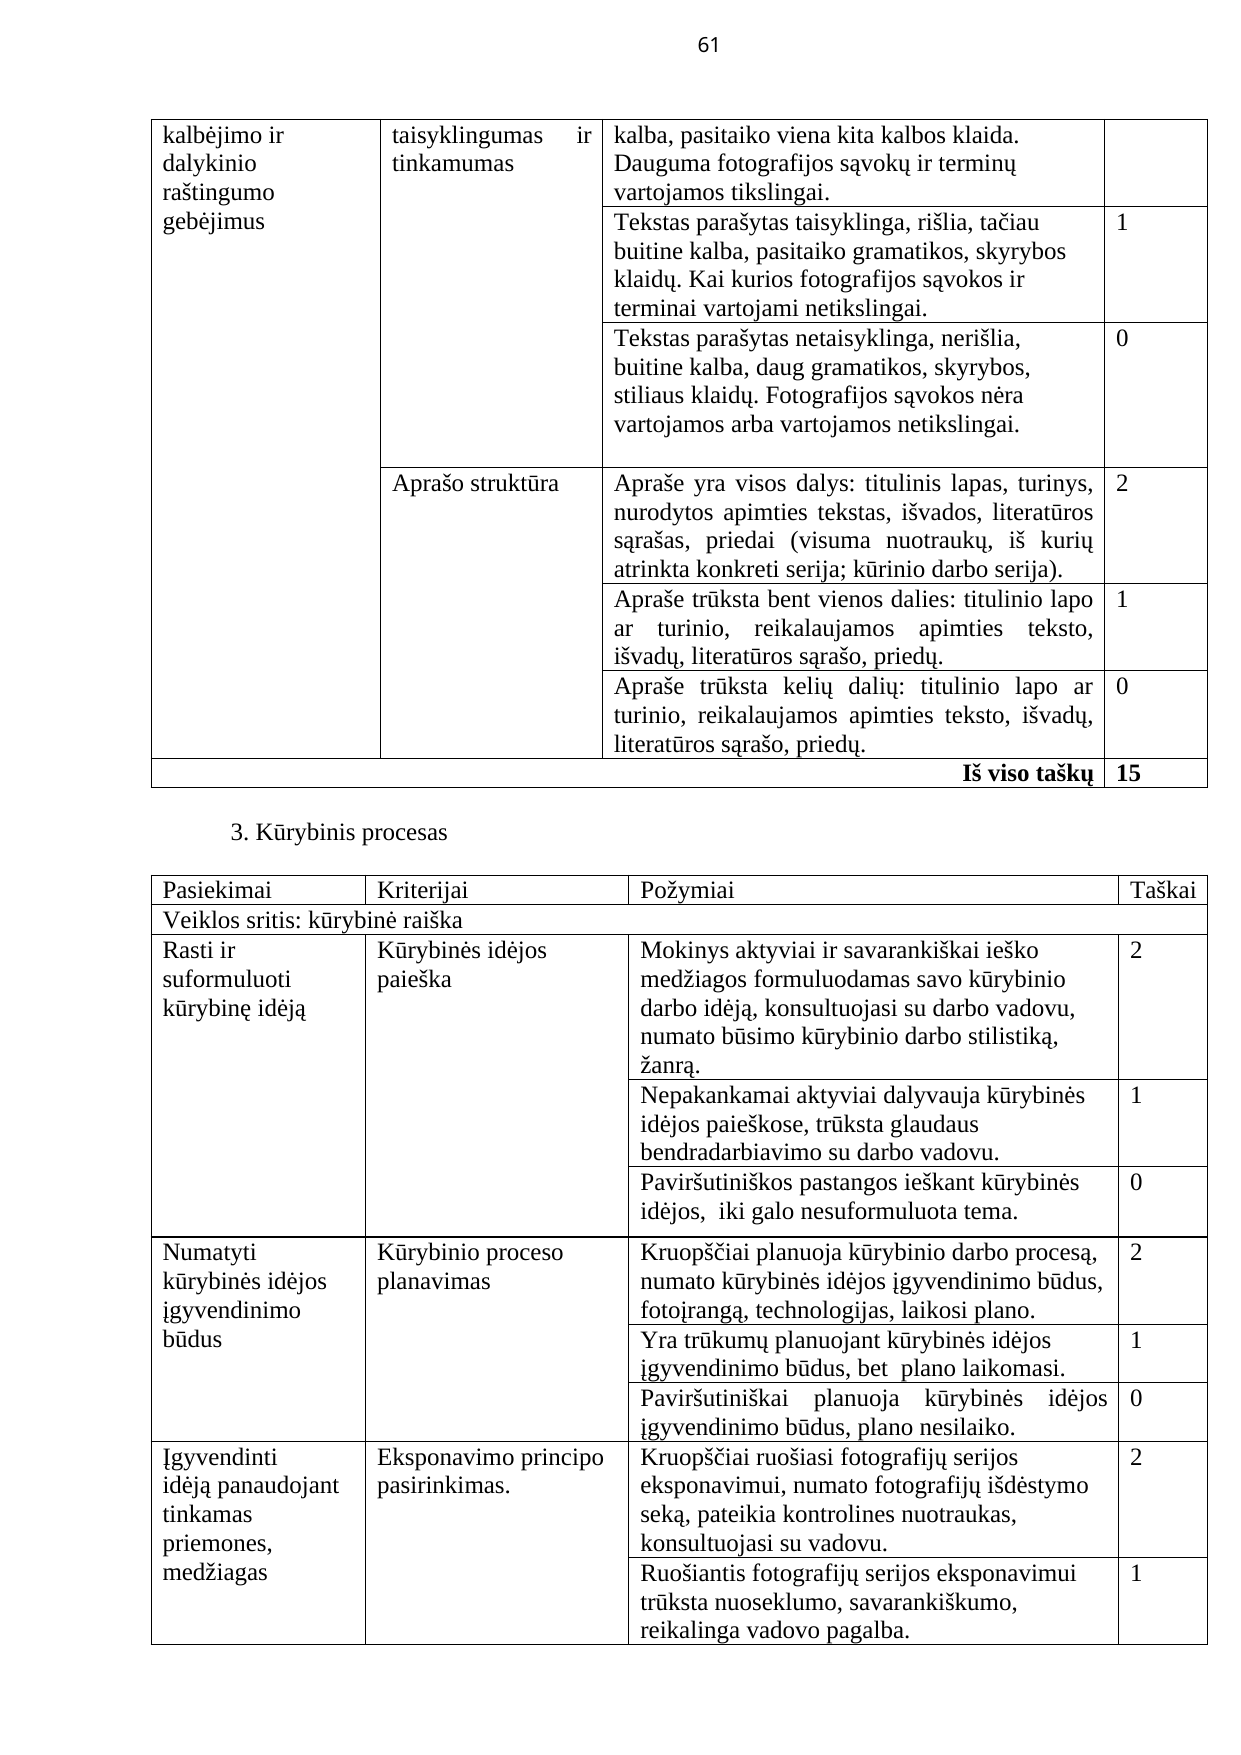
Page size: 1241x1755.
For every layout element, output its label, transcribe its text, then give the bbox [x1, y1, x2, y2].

table_cell 2 [1105, 468, 1207, 583]
table_header Požymiai [629, 876, 1118, 904]
table_cell Nepakankamai aktyviai dalyvauja kūrybinės idėjos paieškose, trūksta glaudaus bendradarbiavimo su darbo vadovu. [629, 1080, 1118, 1166]
table_cell Tekstas parašytas netaisyklinga, nerišlia, buitine kalba, daug gramatikos, skyrybos, stiliaus klaidų. Fotografijos sąvokos nėra vartojamos arba vartojamos netikslingai. [603, 323, 1104, 467]
table_cell 1 [1105, 207, 1207, 322]
table_cell taisyklingumas ir tinkamumas [381, 120, 602, 467]
table_cell Tekstas parašytas taisyklinga, rišlia, tačiau buitine kalba, pasitaiko gramatikos, skyrybos klaidų. Kai kurios fotografijos sąvokos ir terminai vartojami netikslingai. [603, 207, 1104, 322]
table_header Kriterijai [366, 876, 628, 904]
table_cell 0 [1119, 1383, 1207, 1441]
table_cell 1 [1119, 1558, 1207, 1644]
table_cell Mokinys aktyviai ir savarankiškai ieško medžiagos formuluodamas savo kūrybinio darbo idėją, konsultuojasi su darbo vadovu, numato būsimo kūrybinio darbo stilistiką, žanrą. [629, 935, 1118, 1079]
table_cell Aprašo struktūra [381, 468, 602, 757]
table_cell 15 [1105, 759, 1207, 787]
table_cell 2 [1119, 1442, 1207, 1557]
table_cell Apraše trūksta bent vienos dalies: titulinio lapo ar turinio, reikalaujamos apimties teksto, išvadų, literatūros sąrašo, priedų. [603, 584, 1104, 670]
table_cell Eksponavimo principo pasirinkimas. [366, 1442, 628, 1644]
text 3. Kūrybinis procesas [177, 817, 1182, 846]
table_cell Kūrybinio proceso planavimas [366, 1238, 628, 1441]
table_cell kalba, pasitaiko viena kita kalbos klaida. Dauguma fotografijos sąvokų ir terminų vartojamos tikslingai. [603, 120, 1104, 206]
table_cell Veiklos sritis: kūrybinė raiška [152, 905, 1207, 934]
table_cell Yra trūkumų planuojant kūrybinės idėjos įgyvendinimo būdus, bet plano laikomasi. [629, 1325, 1118, 1382]
table_header Taškai [1119, 876, 1207, 904]
table_cell 1 [1105, 584, 1207, 670]
table_cell Numatyti kūrybinės idėjos įgyvendinimo būdus [152, 1238, 365, 1441]
table_cell 0 [1119, 1167, 1207, 1236]
table_cell Iš viso taškų [152, 759, 1104, 787]
table_cell kalbėjimo ir dalykinio raštingumo gebėjimus [152, 120, 380, 757]
table_cell Paviršutiniškos pastangos ieškant kūrybinės idėjos, iki galo nesuformuluota tema. [629, 1167, 1118, 1236]
table_cell Kruopščiai planuoja kūrybinio darbo procesą, numato kūrybinės idėjos įgyvendinimo būdus, fotoįrangą, technologijas, laikosi plano. [629, 1238, 1118, 1324]
table_cell 2 [1119, 1238, 1207, 1324]
table_cell Įgyvendinti idėją panaudojant tinkamas priemones, medžiagas [152, 1442, 365, 1644]
table_cell 2 [1119, 935, 1207, 1079]
table_cell 0 [1105, 323, 1207, 467]
table_cell Kūrybinės idėjos paieška [366, 935, 628, 1236]
table_cell Apraše trūksta kelių dalių: titulinio lapo ar turinio, reikalaujamos apimties teksto, išvadų, literatūros sąrašo, priedų. [603, 671, 1104, 757]
table_cell 1 [1119, 1080, 1207, 1166]
table_cell 0 [1105, 671, 1207, 757]
table_cell Apraše yra visos dalys: titulinis lapas, turinys, nurodytos apimties tekstas, išvados, literatūros sąrašas, priedai (visuma nuotraukų, iš kurių atrinkta konkreti serija; kūrinio darbo serija). [603, 468, 1104, 583]
table_cell Ruošiantis fotografijų serijos eksponavimui trūksta nuoseklumo, savarankiškumo, reikalinga vadovo pagalba. [629, 1558, 1118, 1644]
table_cell [1105, 120, 1207, 206]
table_cell 1 [1119, 1325, 1207, 1382]
table_cell Kruopščiai ruošiasi fotografijų serijos eksponavimui, numato fotografijų išdėstymo seką, pateikia kontrolines nuotraukas, konsultuojasi su vadovu. [629, 1442, 1118, 1557]
table_cell Rasti ir suformuluoti kūrybinę idėją [152, 935, 365, 1236]
table_header Pasiekimai [152, 876, 365, 904]
table_cell Paviršutiniškai planuoja kūrybinės idėjos įgyvendinimo būdus, plano nesilaiko. [629, 1383, 1118, 1441]
